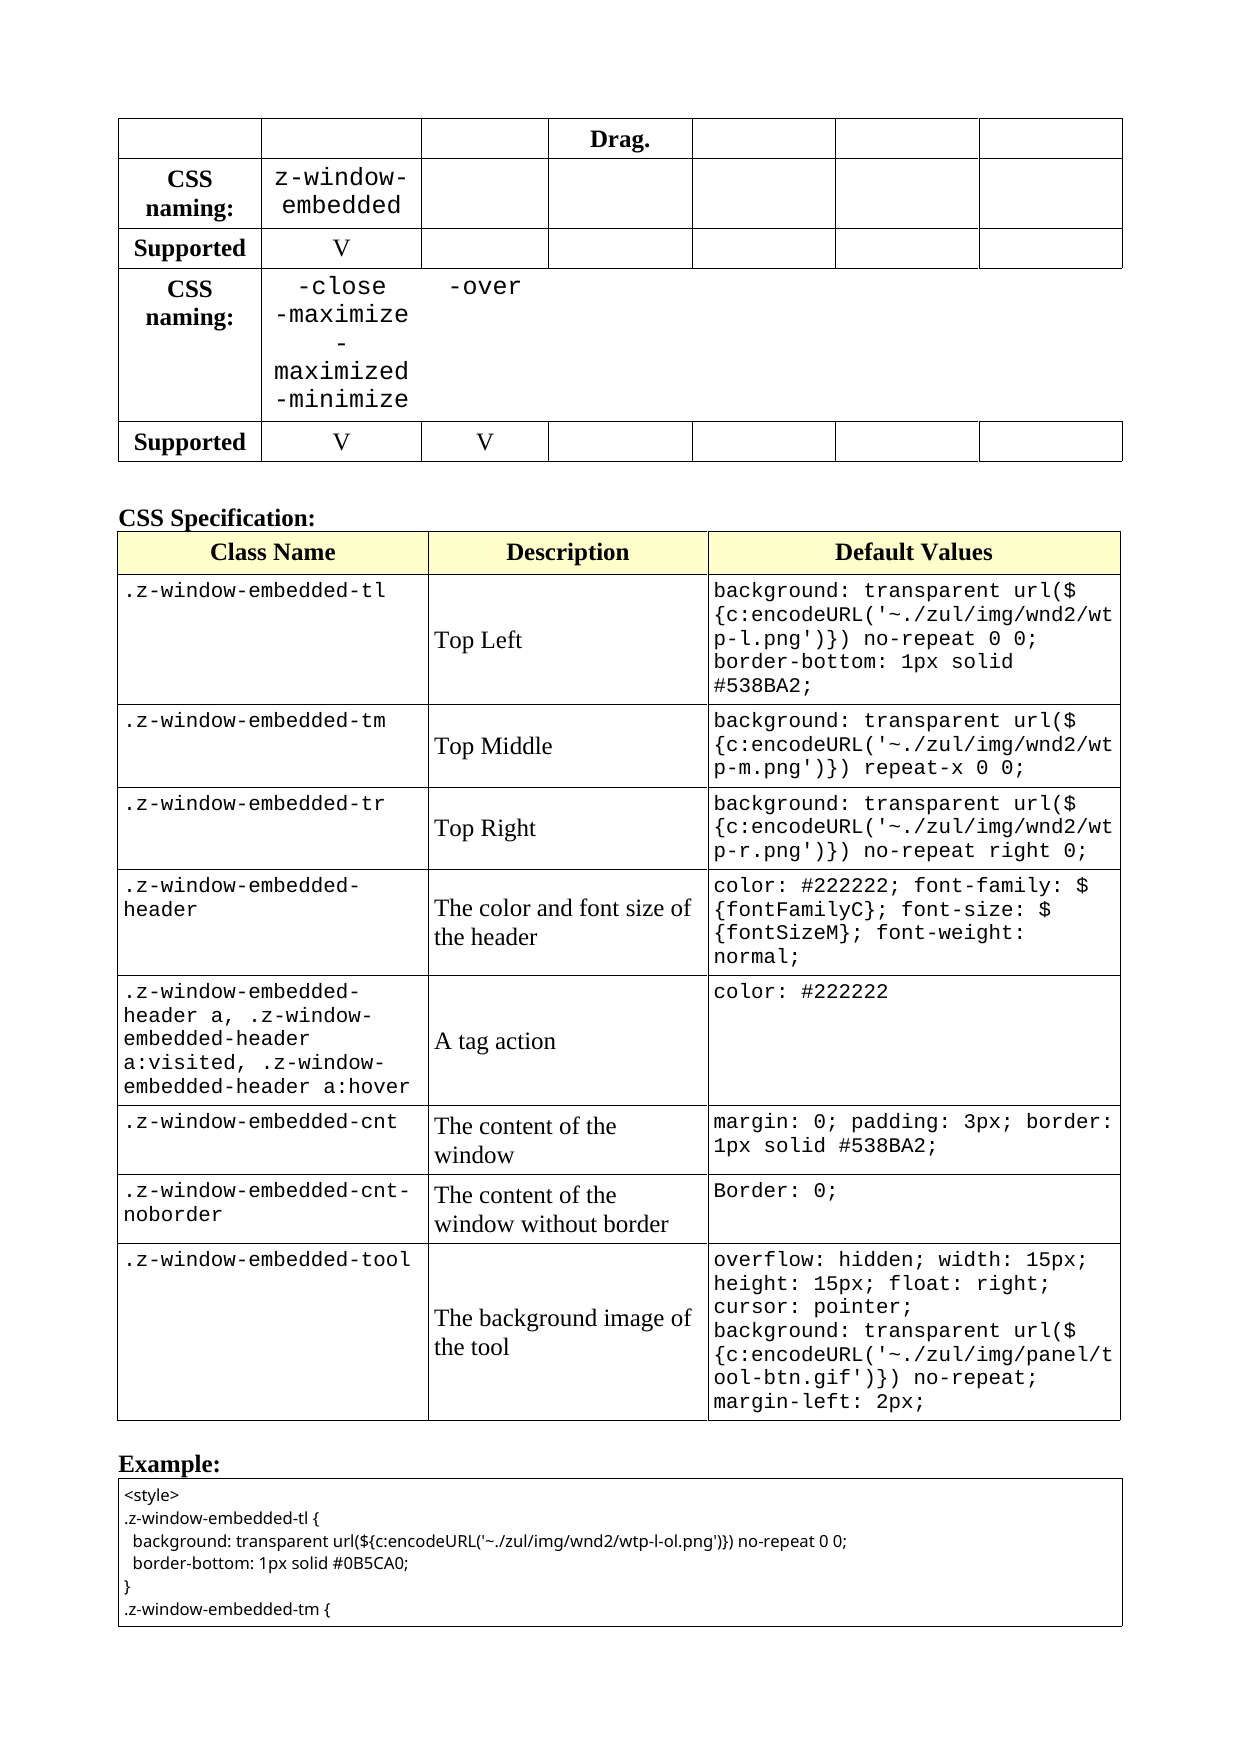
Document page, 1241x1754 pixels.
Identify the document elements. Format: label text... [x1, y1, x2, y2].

table_cell [980, 229, 1122, 268]
table_cell The color and font size of the header [429, 870, 707, 975]
table_cell z-window-embedded [262, 159, 421, 228]
table_cell .z-window-embedded-header [118, 870, 428, 975]
table_header Class Name [118, 532, 428, 574]
table_cell .z-window-embedded-tl [118, 575, 428, 704]
table_cell overflow: hidden; width: 15px; height: 15px; float: right; cursor: pointer; background: transparent url(${c:encodeURL('~./zul/img/panel/tool-btn.gif')}) no-repeat; margin-left: 2px; [709, 1244, 1120, 1420]
table_cell CSS naming: [119, 269, 261, 421]
table_cell [549, 159, 692, 228]
table_cell [980, 422, 1122, 461]
text CSS Specification: [118, 503, 1122, 531]
table_cell Top Middle [429, 705, 707, 787]
table_header [119, 119, 261, 158]
text Example: [118, 1449, 1122, 1478]
table_cell The background image of the tool [429, 1244, 707, 1420]
table_cell A tag action [429, 976, 707, 1105]
table_cell .z-window-embedded-tm [118, 705, 428, 787]
table_cell [693, 229, 835, 268]
table_cell V [422, 422, 548, 461]
table_cell [549, 422, 692, 461]
table_cell [693, 159, 835, 228]
table_cell .z-window-embedded-header a, .z-window-embedded-header a:visited, .z-window-embedded-header a:hover [118, 976, 428, 1105]
table_cell background: transparent url(${c:encodeURL('~./zul/img/wnd2/wtp-r.png')}) no-repeat right 0; [709, 788, 1120, 869]
table_cell V [262, 229, 421, 268]
table_cell [979, 269, 1122, 421]
table_cell CSS naming: [119, 159, 261, 228]
table_cell [422, 159, 548, 228]
table_cell [836, 159, 978, 228]
table_header [422, 119, 548, 158]
table_cell .z-window-embedded-cnt-noborder [118, 1175, 428, 1243]
table_header [262, 119, 421, 158]
table_cell Top Left [429, 575, 707, 704]
table_header [693, 119, 835, 158]
table_cell V [262, 422, 421, 461]
table_cell [549, 229, 692, 268]
table_cell Supported [119, 229, 261, 268]
table_cell The content of the window [429, 1106, 707, 1174]
table_header Description [429, 532, 707, 574]
table_cell color: #222222 [709, 976, 1120, 1105]
table_cell [422, 229, 548, 268]
table_cell [836, 229, 978, 268]
table_cell background: transparent url(${c:encodeURL('~./zul/img/wnd2/wtp-m.png')}) repeat-x 0 0; [709, 705, 1120, 787]
table_cell Supported [119, 422, 261, 461]
table_cell [836, 422, 978, 461]
table_header Drag. [549, 119, 692, 158]
table_cell margin: 0; padding: 3px; border: 1px solid #538BA2; [709, 1106, 1120, 1174]
table_cell [693, 422, 835, 461]
table_header [980, 119, 1122, 158]
table_cell [835, 269, 978, 421]
table_cell The content of the window without border [429, 1175, 707, 1243]
table_cell background: transparent url(${c:encodeURL('~./zul/img/wnd2/wtp-l.png')}) no-repeat 0 0; border-bottom: 1px solid #538BA2; [709, 575, 1120, 704]
table_cell .z-window-embedded-cnt [118, 1106, 428, 1174]
table_cell .z-window-embedded-tool [118, 1244, 428, 1420]
table_cell -close -maximize -maximized -minimize [262, 269, 421, 421]
table_cell [980, 159, 1122, 228]
table_cell [692, 269, 835, 421]
table_header Default Values [709, 532, 1120, 574]
table_cell .z-window-embedded-tr [118, 788, 428, 869]
table_header [836, 119, 978, 158]
table_cell Border: 0; [709, 1175, 1120, 1243]
table_cell [548, 269, 692, 421]
table_cell Top Right [429, 788, 707, 869]
table_cell color: #222222; font-family: ${fontFamilyC}; font-size: ${fontSizeM}; font-weight: normal; [709, 870, 1120, 975]
table_header <style> .z-window-embedded-tl { background: transparent url(${c:encodeURL('~./zul/img/wnd2/wtp-l-ol.png')}) no-repeat 0 0; border-bottom: 1px solid #0B5CA0; } .z-window-embedded-tm { [119, 1479, 1122, 1626]
table_cell -over [421, 269, 548, 421]
